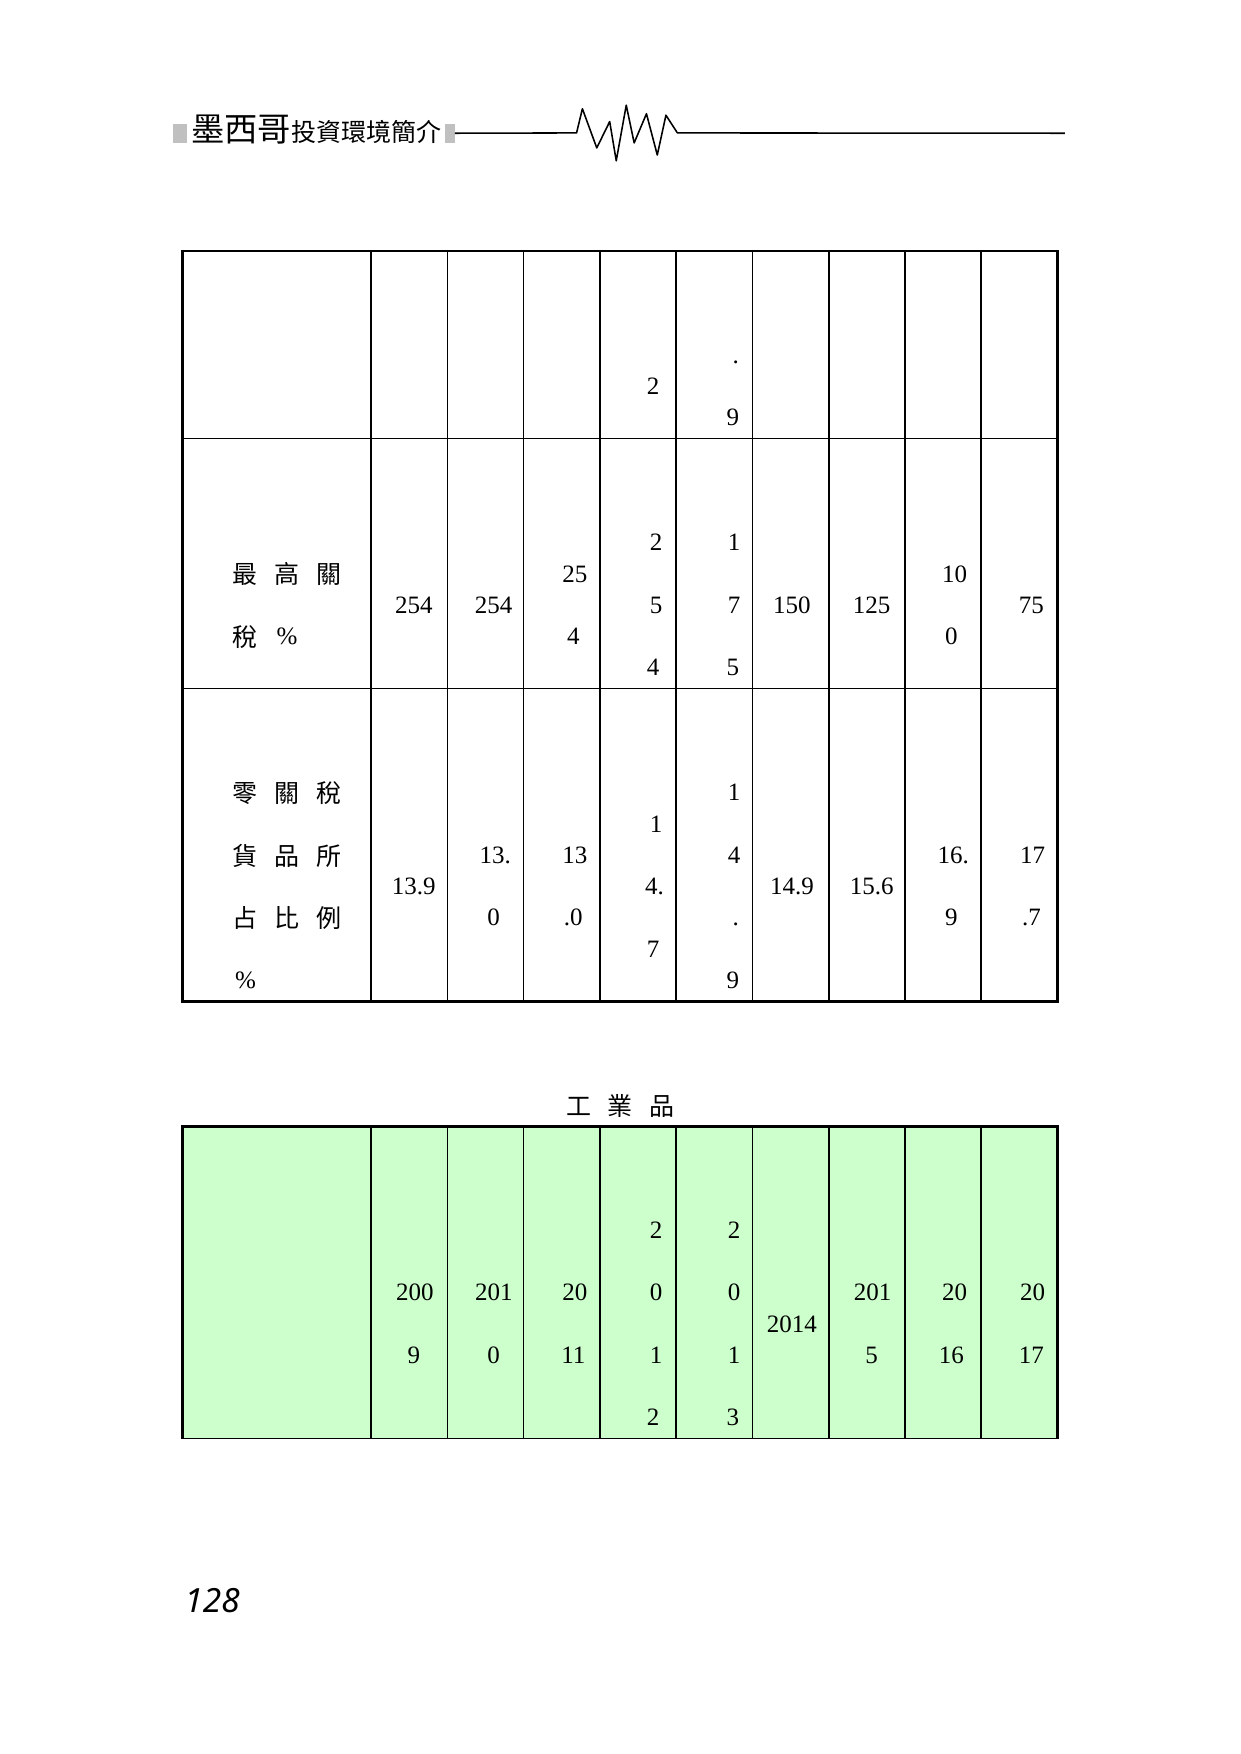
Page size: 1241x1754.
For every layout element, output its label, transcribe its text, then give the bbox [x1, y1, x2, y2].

table_cell [184, 252, 370, 438]
table_cell 16.9 [906, 689, 980, 1000]
table_header 2014 [753, 1128, 828, 1438]
table_cell 14.7 [601, 689, 675, 1000]
table_cell 150 [753, 439, 828, 688]
table_cell 254 [448, 439, 523, 688]
table_header 2012 [601, 1128, 675, 1438]
table_cell [753, 252, 828, 438]
table_cell 13.0 [448, 689, 523, 1000]
table_header 2017 [982, 1128, 1056, 1438]
table_header 2011 [524, 1128, 599, 1438]
table_cell .9 [677, 252, 752, 438]
table_cell [372, 252, 447, 438]
table_header 2010 [448, 1128, 523, 1438]
table_cell 14.9 [677, 689, 752, 1000]
table_cell 零關稅貨品所占比例% [184, 689, 370, 1000]
table_cell 100 [906, 439, 980, 688]
table_cell 14.9 [753, 689, 828, 1000]
text 工業品 [183, 1063, 1058, 1125]
table_cell [448, 252, 523, 438]
table_header 2009 [372, 1128, 447, 1438]
table_cell 254 [601, 439, 675, 688]
table_cell 17.7 [982, 689, 1056, 1000]
table_header 2016 [906, 1128, 980, 1438]
table_cell 254 [524, 439, 599, 688]
table_cell 254 [372, 439, 447, 688]
table_cell 最高關稅% [184, 439, 370, 688]
table_header 2013 [677, 1128, 752, 1438]
table_cell [982, 252, 1056, 438]
table_cell 13.9 [372, 689, 447, 1000]
table_cell 2 [601, 252, 675, 438]
table_cell 125 [830, 439, 904, 688]
table_cell 175 [677, 439, 752, 688]
table_cell [524, 252, 599, 438]
table_cell 75 [982, 439, 1056, 688]
table_cell [906, 252, 980, 438]
table_cell 15.6 [830, 689, 904, 1000]
table_header [184, 1128, 370, 1438]
table_cell 13.0 [524, 689, 599, 1000]
table_header 2015 [830, 1128, 904, 1438]
table_cell [830, 252, 904, 438]
